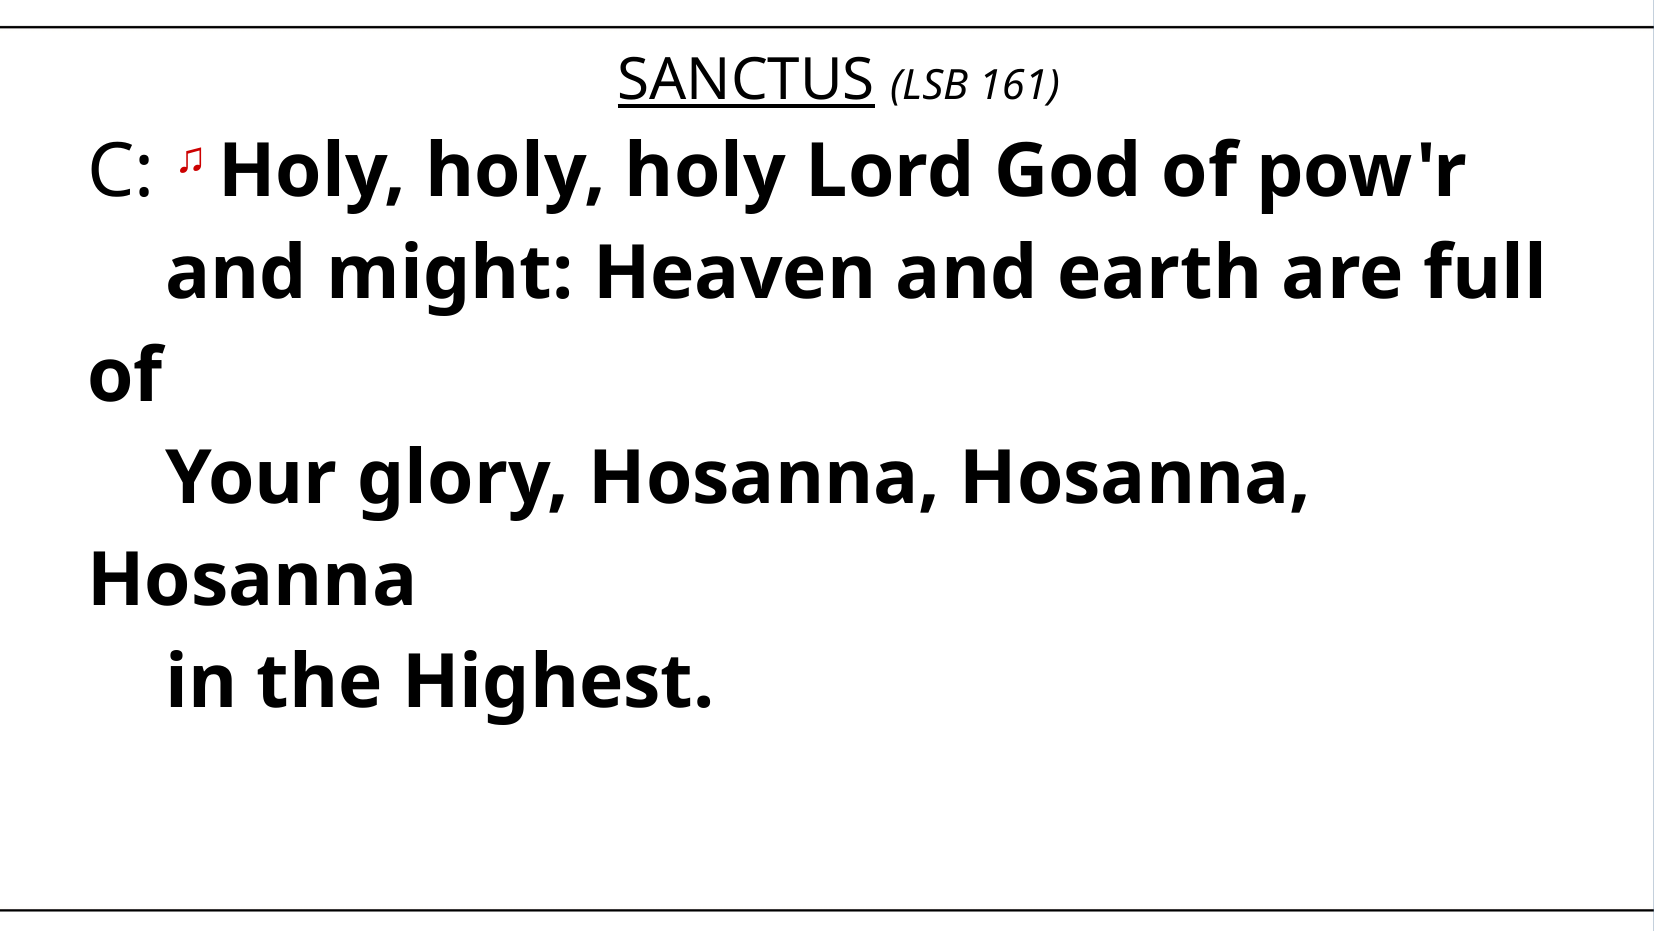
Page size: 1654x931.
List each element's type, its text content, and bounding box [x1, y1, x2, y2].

picture [0, 0, 1654, 931]
text_box SANCTUS (LSB 161) C: ♫ Holy, holy, holy Lord God of pow'r and might: Heaven and earth are full of Your glory, Hosanna, Hosanna, Hosanna in the Highest. [72, 29, 1606, 526]
